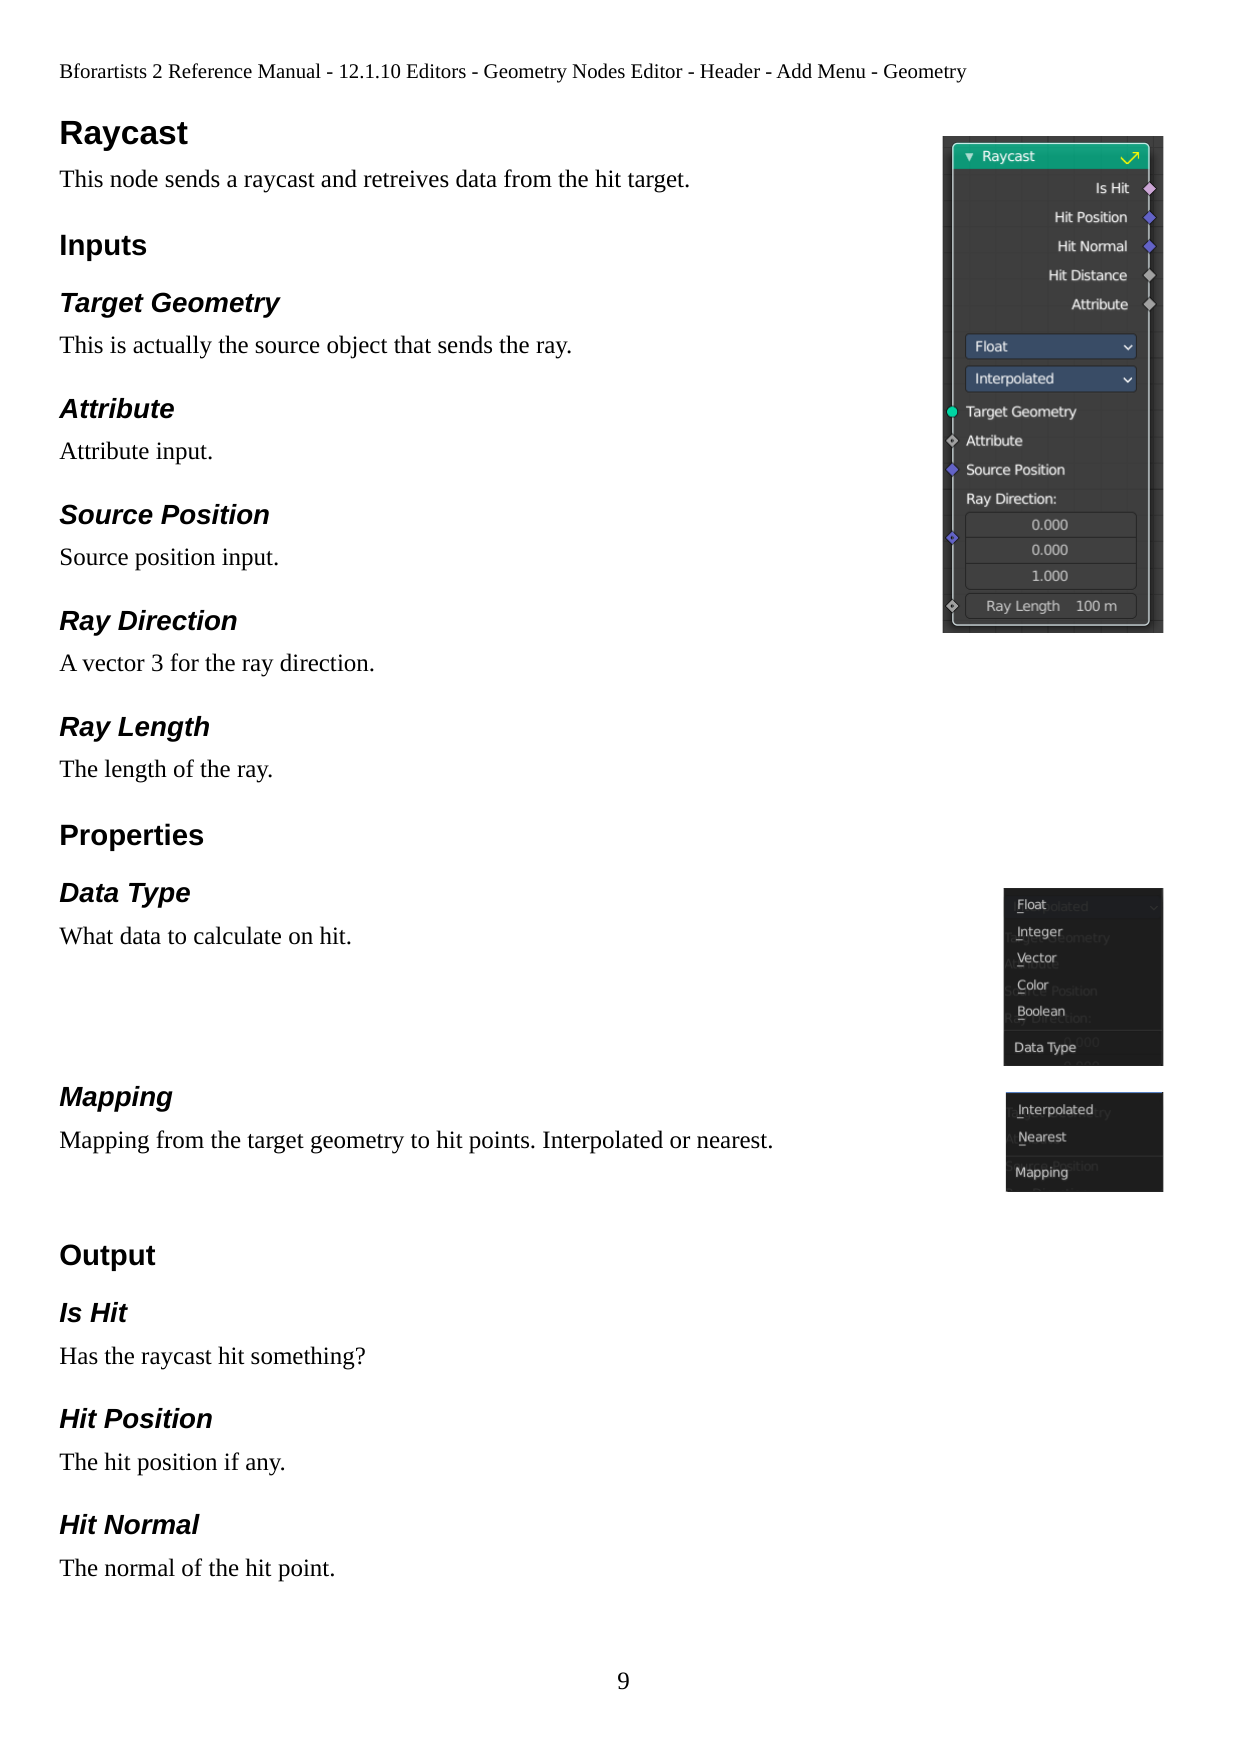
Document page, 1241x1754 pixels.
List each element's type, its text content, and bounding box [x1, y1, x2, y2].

text The hit position if any. [59, 1447, 1181, 1476]
text Mapping from the target geometry to hit points. Interpolated or nearest. [59, 1125, 1005, 1154]
subtitle Hit Normal [59, 1508, 1181, 1540]
text Has the raycast hit something? [59, 1341, 1181, 1370]
text Source position input. [59, 542, 942, 571]
subtitle Hit Position [59, 1402, 1181, 1434]
subtitle Raycast [59, 113, 1181, 151]
subtitle Source Position [59, 498, 942, 530]
text This is actually the source object that sends the ray. [59, 331, 942, 359]
subtitle Inputs [59, 227, 942, 261]
picture [942, 136, 1164, 633]
subtitle Target Geometry [59, 286, 942, 318]
subtitle Data Type [59, 877, 1181, 908]
subtitle [1164, 286, 1181, 318]
subtitle Output [59, 1238, 1181, 1272]
text The normal of the hit point. [59, 1553, 1181, 1582]
text What data to calculate on hit. [59, 921, 1003, 950]
subtitle Mapping [59, 1081, 1181, 1113]
text [1164, 542, 1181, 571]
text The length of the ray. [59, 754, 1181, 783]
subtitle Ray Direction [59, 604, 1181, 636]
subtitle Attribute [59, 392, 942, 424]
subtitle [1164, 392, 1181, 424]
picture [1003, 888, 1164, 1066]
text [1164, 436, 1181, 465]
subtitle Properties [59, 818, 1181, 852]
subtitle Is Hit [59, 1297, 1181, 1328]
text A vector 3 for the ray direction. [59, 648, 1181, 677]
subtitle Ray Length [59, 710, 1181, 742]
subtitle [1164, 227, 1181, 261]
subtitle [1164, 498, 1181, 530]
picture [1005, 1092, 1164, 1192]
text This node sends a raycast and retreives data from the hit target. [59, 164, 942, 192]
text Attribute input. [59, 436, 942, 465]
